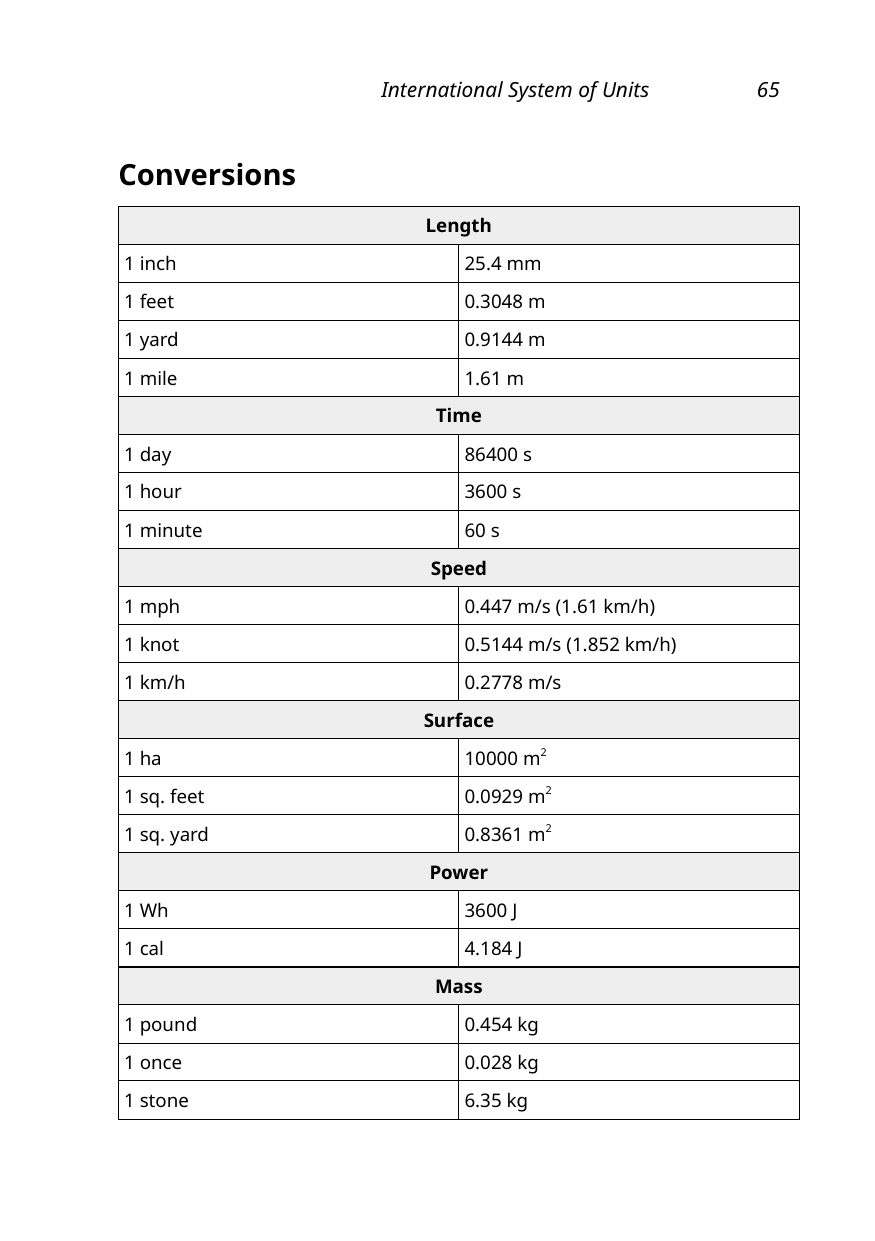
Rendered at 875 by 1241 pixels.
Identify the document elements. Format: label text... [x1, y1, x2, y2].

table_cell 1 cal [119, 929, 458, 966]
table_cell Power [119, 853, 799, 890]
table_cell Time [119, 397, 799, 434]
table_cell 0.3048 m [459, 283, 799, 320]
table_cell 1 minute [119, 511, 458, 548]
table_cell 60 s [459, 511, 799, 548]
table_cell 1 mph [119, 587, 458, 624]
table_cell 1.61 m [459, 359, 799, 396]
table_cell 1 sq. feet [119, 777, 458, 814]
table_cell 4.184 J [459, 929, 799, 966]
table_cell 1 day [119, 435, 458, 472]
table_cell 0.5144 m/s (1.852 km/h) [459, 625, 799, 662]
table_cell Mass [119, 968, 799, 1004]
table_cell 10000 m2 [459, 739, 799, 776]
table_cell 1 once [119, 1044, 458, 1080]
table_cell 1 feet [119, 283, 458, 320]
table_cell 1 hour [119, 473, 458, 510]
table_cell 1 mile [119, 359, 458, 396]
table_cell 1 ha [119, 739, 458, 776]
table_cell 0.2778 m/s [459, 663, 799, 700]
table_header Length [119, 207, 799, 244]
table_cell 0.0929 m2 [459, 777, 799, 814]
table_cell 1 inch [119, 245, 458, 282]
table_cell 1 pound [119, 1005, 458, 1042]
table_cell 1 km/h [119, 663, 458, 700]
table_cell 3600 J [459, 891, 799, 928]
table_cell 0.9144 m [459, 321, 799, 358]
table_cell 3600 s [459, 473, 799, 510]
table_cell 1 stone [119, 1081, 458, 1118]
table_cell 1 Wh [119, 891, 458, 928]
table_cell 0.454 kg [459, 1005, 799, 1042]
table_cell 0.028 kg [459, 1044, 799, 1080]
subtitle Conversions [118, 154, 799, 193]
table_cell 6.35 kg [459, 1081, 799, 1118]
table_cell 0.8361 m2 [459, 815, 799, 852]
table_cell 86400 s [459, 435, 799, 472]
table_cell 1 yard [119, 321, 458, 358]
table_cell 1 knot [119, 625, 458, 662]
table_cell 0.447 m/s (1.61 km/h) [459, 587, 799, 624]
table_cell 25.4 mm [459, 245, 799, 282]
table_cell 1 sq. yard [119, 815, 458, 852]
table_cell Surface [119, 701, 799, 738]
table_cell Speed [119, 549, 799, 586]
